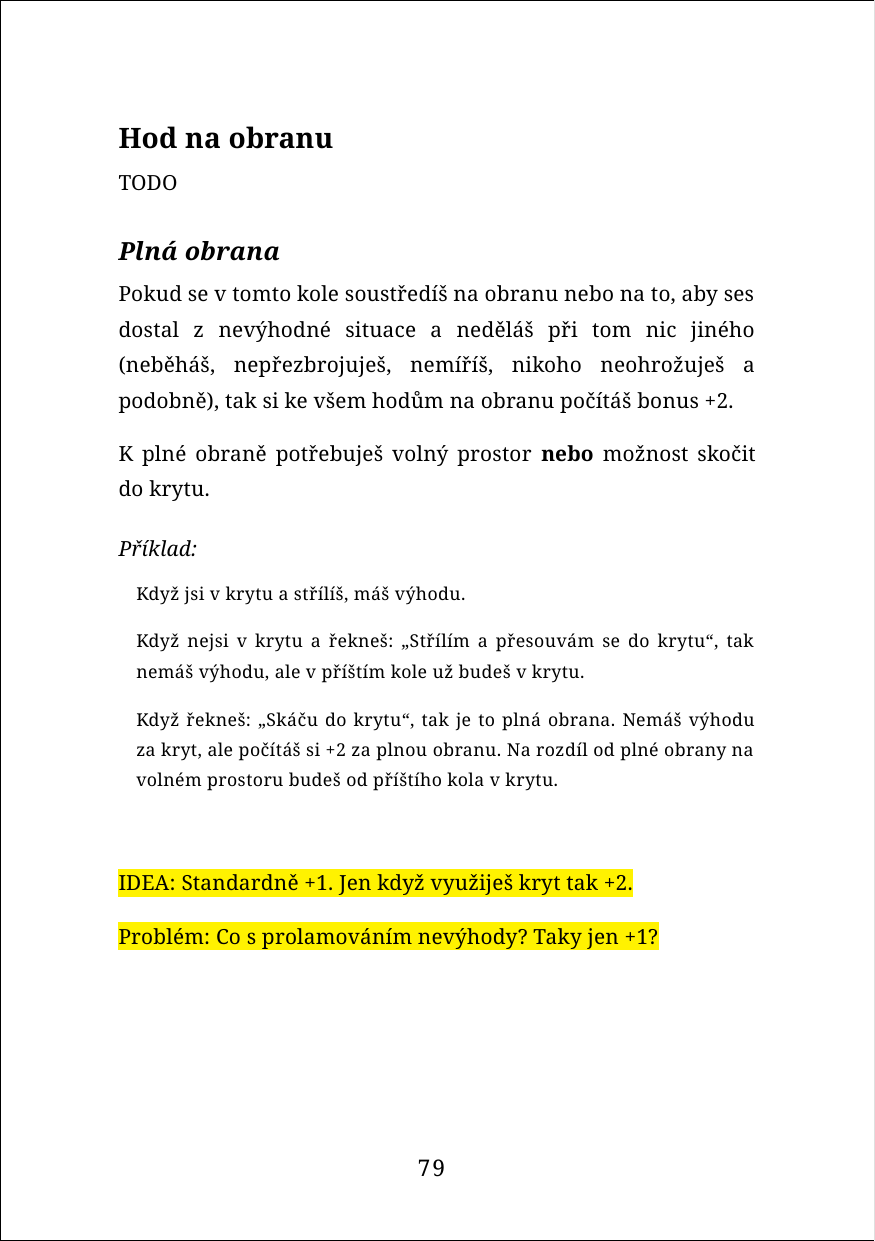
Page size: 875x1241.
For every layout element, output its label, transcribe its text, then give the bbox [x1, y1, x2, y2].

subtitle Hod na obranu [118, 118, 756, 157]
text Když řekneš: „Skáču do krytu“, tak je to plná obrana. Nemáš výhodu za kryt, ale počítáš si +2 za plnou obranu. Na rozdíl od plné obrany na volném prostoru budeš od příštího kola v krytu. [136, 707, 756, 792]
text K plné obraně potřebuješ volný prostor nebo možnost skočit do krytu. [118, 439, 756, 503]
text Když nejsi v krytu a řekneš: „Střílím a přesouvám se do krytu“, tak nemáš výhodu, ale v příštím kole už budeš v krytu. [136, 629, 756, 683]
subtitle Plná obrana [118, 233, 756, 267]
text Když jsi v krytu a střílíš, máš výhodu. [136, 581, 756, 605]
text TODO [118, 168, 756, 197]
text IDEA: Standardně +1. Jen když využiješ kryt tak +2. [118, 868, 756, 897]
text Problém: Co s prolamováním nevýhody? Taky jen +1? [118, 922, 756, 950]
text Příklad: [118, 534, 756, 562]
text Pokud se v tomto kole soustředíš na obranu nebo na to, aby ses dostal z nevýhodné situace a neděláš při tom nic jiného (neběháš, nepřezbrojuješ, nemíříš, nikoho neohrožuješ a podobně), tak si ke všem hodům na obranu počítáš bonus +2. [118, 279, 756, 414]
